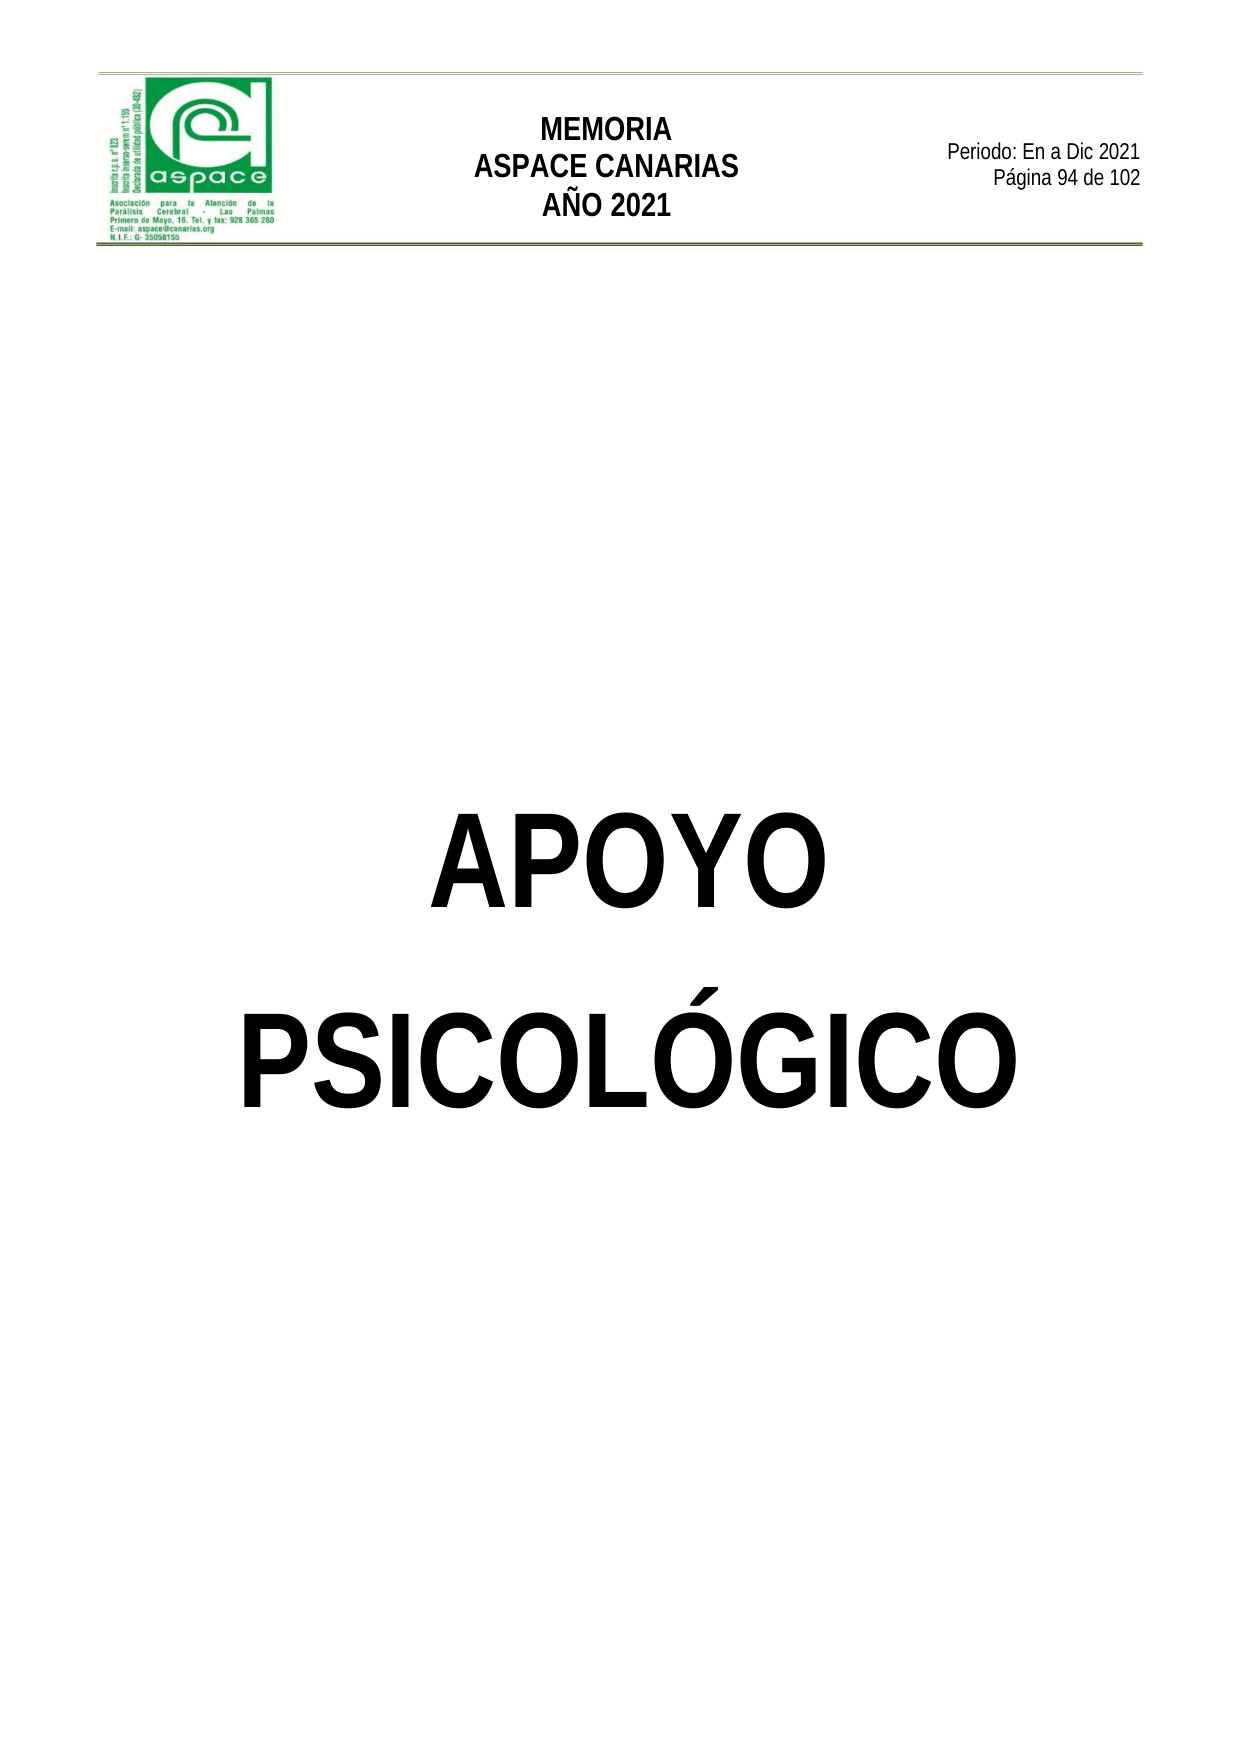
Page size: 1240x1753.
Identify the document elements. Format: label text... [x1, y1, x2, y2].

picture [96, 66, 1143, 259]
text AÑO 2021 [542, 186, 771, 223]
text PSICOLÓGICO [237, 983, 1207, 1138]
text Periodo: En a Dic 2021 [947, 139, 1157, 165]
text MEMORIA [540, 109, 771, 147]
text Página 94 de 102 [993, 165, 1157, 191]
text APOYO [428, 784, 1015, 938]
text ASPACE CANARIAS [473, 147, 771, 186]
